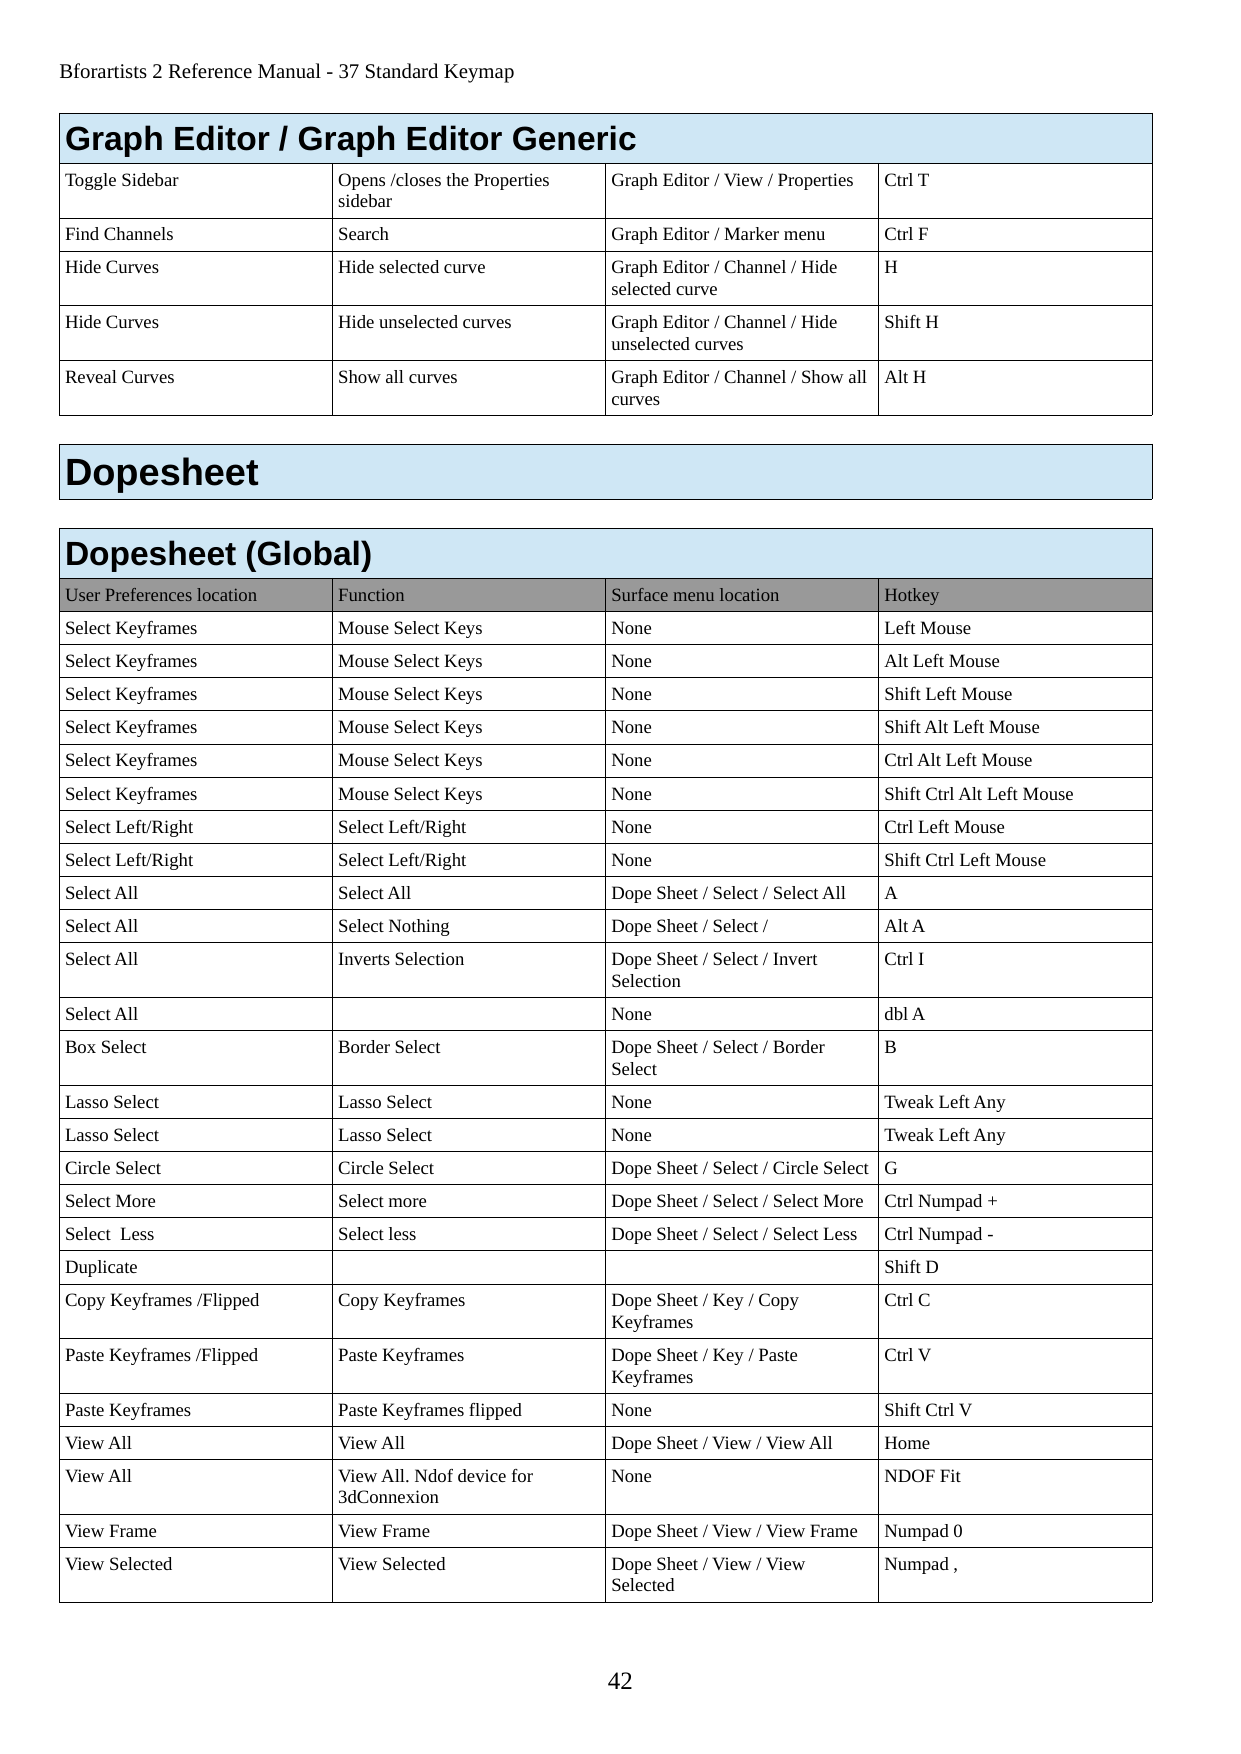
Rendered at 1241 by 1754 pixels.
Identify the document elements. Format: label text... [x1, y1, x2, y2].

table_cell Dope Sheet / Select / Circle Select [606, 1152, 878, 1184]
table_cell A [879, 877, 1152, 909]
table_header Dopesheet (Global) [60, 529, 1152, 578]
table_cell Hotkey [879, 579, 1152, 611]
table_cell Select All [333, 877, 605, 909]
table_cell None [606, 778, 878, 810]
table_cell Dope Sheet / View / View All [606, 1427, 878, 1459]
table_cell Shift Ctrl Left Mouse [879, 844, 1152, 876]
table_cell Tweak Left Any [879, 1119, 1152, 1151]
table_cell Paste Keyframes [333, 1339, 605, 1393]
table_cell Copy Keyframes [333, 1285, 605, 1338]
table_cell Hide Curves [60, 306, 332, 360]
table_cell Ctrl C [879, 1285, 1152, 1338]
table_cell Select More [60, 1185, 332, 1217]
table_cell None [606, 1394, 878, 1426]
table_cell Alt Left Mouse [879, 645, 1152, 677]
table_cell Lasso Select [333, 1119, 605, 1151]
table_cell Graph Editor / Channel / Show all curves [606, 361, 878, 415]
table_cell Ctrl V [879, 1339, 1152, 1393]
table_header Graph Editor / Graph Editor Generic [60, 114, 1152, 163]
table_cell Select Keyframes [60, 778, 332, 810]
table_cell Shift Left Mouse [879, 678, 1152, 710]
table_cell Select Left/Right [60, 811, 332, 843]
table_cell [606, 1251, 878, 1283]
table_cell H [879, 252, 1152, 305]
table_cell Shift Ctrl Alt Left Mouse [879, 778, 1152, 810]
table_cell Mouse Select Keys [333, 711, 605, 743]
table_cell Toggle Sidebar [60, 164, 332, 217]
table_cell Mouse Select Keys [333, 678, 605, 710]
table_cell Dope Sheet / Select / Select More [606, 1185, 878, 1217]
table_cell Ctrl Numpad - [879, 1218, 1152, 1250]
table_cell NDOF Fit [879, 1460, 1152, 1514]
table_cell Copy Keyframes /Flipped [60, 1285, 332, 1338]
table_cell None [606, 711, 878, 743]
table_cell Lasso Select [60, 1119, 332, 1151]
table_cell Dope Sheet / Select / [606, 910, 878, 942]
table_cell Dope Sheet / Select / Invert Selection [606, 943, 878, 997]
table_cell View Frame [60, 1515, 332, 1547]
table_cell Hide selected curve [333, 252, 605, 305]
table_cell Mouse Select Keys [333, 612, 605, 644]
table_cell Numpad 0 [879, 1515, 1152, 1547]
table_cell Hide Curves [60, 252, 332, 305]
table_cell Mouse Select Keys [333, 645, 605, 677]
table_cell Select All [60, 943, 332, 997]
table_cell G [879, 1152, 1152, 1184]
table_cell Shift Ctrl V [879, 1394, 1152, 1426]
table_cell View Selected [60, 1548, 332, 1602]
table_cell Ctrl I [879, 943, 1152, 997]
table_cell Select Less [60, 1218, 332, 1250]
table_cell None [606, 844, 878, 876]
table_cell Dope Sheet / Select / Select Less [606, 1218, 878, 1250]
table_cell Mouse Select Keys [333, 778, 605, 810]
table_cell None [606, 645, 878, 677]
table_cell Reveal Curves [60, 361, 332, 415]
table_cell [333, 998, 605, 1030]
table_cell Search [333, 219, 605, 251]
table_cell None [606, 745, 878, 777]
table_cell Select less [333, 1218, 605, 1250]
table_cell Box Select [60, 1031, 332, 1085]
table_cell Select All [60, 877, 332, 909]
table_cell Ctrl Alt Left Mouse [879, 745, 1152, 777]
table_cell Paste Keyframes flipped [333, 1394, 605, 1426]
table_cell Circle Select [60, 1152, 332, 1184]
table_cell View All [60, 1460, 332, 1514]
table_cell Select Left/Right [60, 844, 332, 876]
table_cell Select All [60, 998, 332, 1030]
table_cell Graph Editor / View / Properties [606, 164, 878, 217]
table_cell Numpad , [879, 1548, 1152, 1602]
table_cell Shift H [879, 306, 1152, 360]
table_cell Shift D [879, 1251, 1152, 1283]
table_cell Home [879, 1427, 1152, 1459]
table_cell Dope Sheet / Key / Copy Keyframes [606, 1285, 878, 1338]
table_cell [333, 1251, 605, 1283]
table_cell Inverts Selection [333, 943, 605, 997]
table_cell Border Select [333, 1031, 605, 1085]
table_cell Paste Keyframes [60, 1394, 332, 1426]
table_cell Dope Sheet / View / View Selected [606, 1548, 878, 1602]
table_cell Paste Keyframes /Flipped [60, 1339, 332, 1393]
table_cell Dope Sheet / Key / Paste Keyframes [606, 1339, 878, 1393]
table_cell View All. Ndof device for 3dConnexion [333, 1460, 605, 1514]
table_cell Graph Editor / Channel / Hide unselected curves [606, 306, 878, 360]
table_cell B [879, 1031, 1152, 1085]
table_cell Select Keyframes [60, 645, 332, 677]
table_cell Dope Sheet / Select / Border Select [606, 1031, 878, 1085]
table_cell Select Keyframes [60, 711, 332, 743]
table_cell Ctrl Numpad + [879, 1185, 1152, 1217]
table_cell Lasso Select [333, 1086, 605, 1118]
table_cell Hide unselected curves [333, 306, 605, 360]
table_cell Dope Sheet / Select / Select All [606, 877, 878, 909]
table_cell None [606, 811, 878, 843]
table_cell Ctrl F [879, 219, 1152, 251]
table_cell Circle Select [333, 1152, 605, 1184]
table_cell Graph Editor / Marker menu [606, 219, 878, 251]
table_cell Mouse Select Keys [333, 745, 605, 777]
table_cell View All [60, 1427, 332, 1459]
table_cell Select Left/Right [333, 844, 605, 876]
table_cell None [606, 1119, 878, 1151]
table_cell View All [333, 1427, 605, 1459]
table_cell None [606, 1460, 878, 1514]
table_cell Surface menu location [606, 579, 878, 611]
table_cell Alt H [879, 361, 1152, 415]
table_cell User Preferences location [60, 579, 332, 611]
table_cell Opens /closes the Properties sidebar [333, 164, 605, 217]
table_cell Graph Editor / Channel / Hide selected curve [606, 252, 878, 305]
table_cell Select Keyframes [60, 612, 332, 644]
table_cell None [606, 612, 878, 644]
table_cell Function [333, 579, 605, 611]
table_header Dopesheet [60, 445, 1152, 499]
table_cell Dope Sheet / View / View Frame [606, 1515, 878, 1547]
table_cell Find Channels [60, 219, 332, 251]
table_cell None [606, 998, 878, 1030]
table_cell Select Left/Right [333, 811, 605, 843]
table_cell Lasso Select [60, 1086, 332, 1118]
table_cell None [606, 1086, 878, 1118]
table_cell Left Mouse [879, 612, 1152, 644]
table_cell Select Nothing [333, 910, 605, 942]
table_cell Select Keyframes [60, 745, 332, 777]
table_cell View Frame [333, 1515, 605, 1547]
table_cell Shift Alt Left Mouse [879, 711, 1152, 743]
table_cell Select Keyframes [60, 678, 332, 710]
table_cell Select All [60, 910, 332, 942]
table_cell dbl A [879, 998, 1152, 1030]
table_cell Ctrl T [879, 164, 1152, 217]
table_cell Tweak Left Any [879, 1086, 1152, 1118]
table_cell Ctrl Left Mouse [879, 811, 1152, 843]
table_cell View Selected [333, 1548, 605, 1602]
table_cell Select more [333, 1185, 605, 1217]
table_cell Duplicate [60, 1251, 332, 1283]
table_cell Show all curves [333, 361, 605, 415]
table_cell None [606, 678, 878, 710]
table_cell Alt A [879, 910, 1152, 942]
